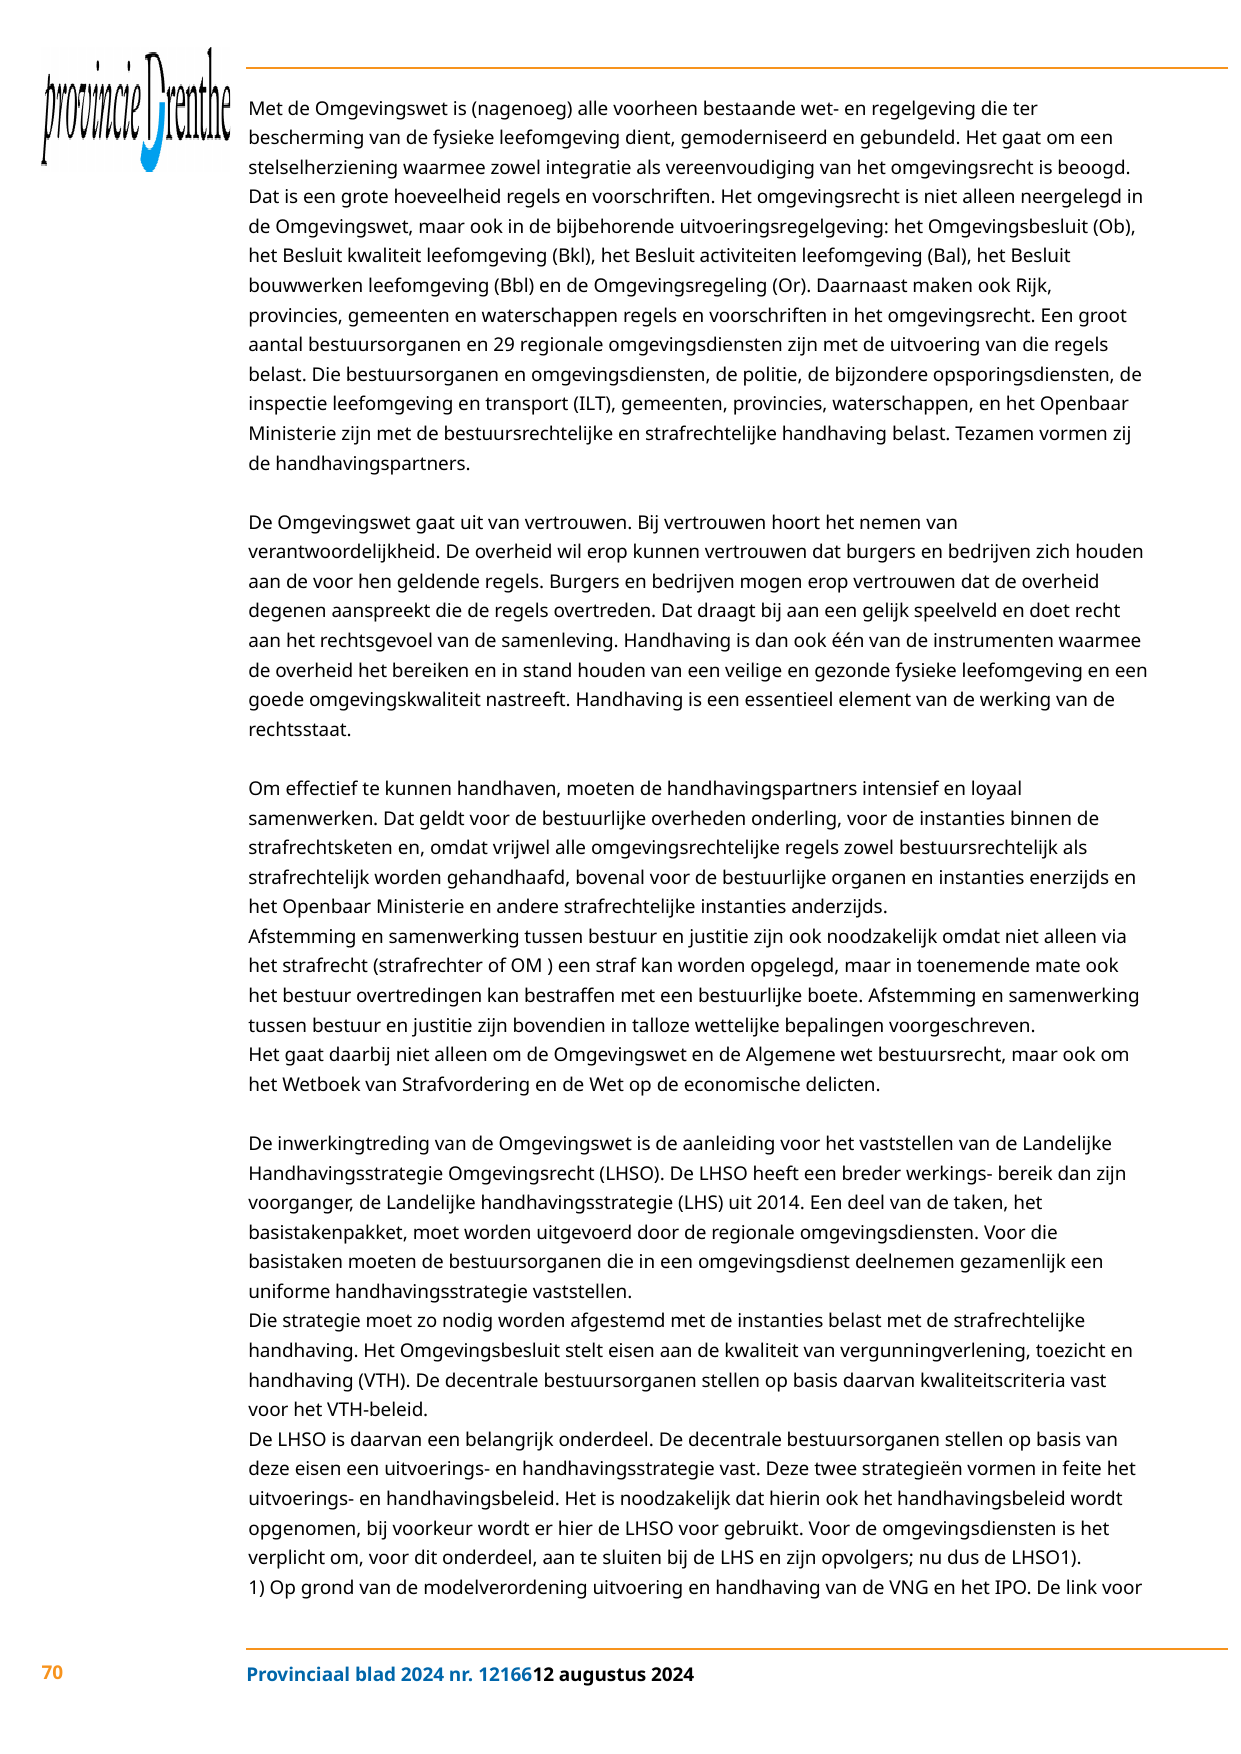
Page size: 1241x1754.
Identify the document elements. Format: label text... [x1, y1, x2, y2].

text Om effectief te kunnen handhaven, moeten de handhavingspartners intensief en loyaal samenwerken. Dat geldt voor de bestuurlijke overheden onderling, voor de instanties binnen de strafrechtsketen en, omdat vrijwel alle omgevingsrechtelijke regels zowel bestuursrechtelijk als strafrechtelijk worden gehandhaafd, bovenal voor de bestuurlijke organen en instanties enerzijds en het Openbaar Ministerie en andere strafrechtelijke instanties anderzijds. [248, 775, 1152, 919]
text Het gaat daarbij niet alleen om de Omgevingswet en de Algemene wet bestuursrecht, maar ook om het Wetboek van Strafvordering en de Wet op de economische delicten. [248, 1041, 1152, 1097]
text De Omgevingswet gaat uit van vertrouwen. Bij vertrouwen hoort het nemen van verantwoordelijkheid. De overheid wil erop kunnen vertrouwen dat burgers en bedrijven zich houden aan de voor hen geldende regels. Burgers en bedrijven mogen erop vertrouwen dat de overheid degenen aanspreekt die de regels overtreden. Dat draagt bij aan een gelijk speelveld en doet recht aan het rechtsgevoel van de samenleving. Handhaving is dan ook één van de instrumenten waarmee de overheid het bereiken en in stand houden van een veilige en gezonde fysieke leefomgeving en een goede omgevingskwaliteit nastreeft. Handhaving is een essentieel element van de werking van de rechtsstaat. [248, 509, 1152, 742]
text Afstemming en samenwerking tussen bestuur en justitie zijn ook noodzakelijk omdat niet alleen via het strafrecht (strafrechter of OM ) een straf kan worden opgelegd, maar in toenemende mate ook het bestuur overtredingen kan bestraffen met een bestuurlijke boete. Afstemming en samenwerking tussen bestuur en justitie zijn bovendien in talloze wettelijke bepalingen voorgeschreven. [248, 923, 1152, 1038]
text De LHSO is daarvan een belangrijk onderdeel. De decentrale bestuursorganen stellen op basis van deze eisen een uitvoerings- en handhavingsstrategie vast. Deze twee strategieën vormen in feite het uitvoerings- en handhavingsbeleid. Het is noodzakelijk dat hierin ook het handhavingsbeleid wordt opgenomen, bij voorkeur wordt er hier de LHSO voor gebruikt. Voor de omgevingsdiensten is het verplicht om, voor dit onderdeel, aan te sluiten bij de LHS en zijn opvolgers; nu dus de LHSO1). [248, 1426, 1152, 1570]
picture [41, 47, 231, 172]
text De inwerkingtreding van de Omgevingswet is de aanleiding voor het vaststellen van de Landelijke Handhavingsstrategie Omgevingsrecht (LHSO). De LHSO heeft een breder werkings- bereik dan zijn voorganger, de Landelijke handhavingsstrategie (LHS) uit 2014. Een deel van de taken, het basistakenpakket, moet worden uitgevoerd door de regionale omgevingsdiensten. Voor die basistaken moeten de bestuursorganen die in een omgevingsdienst deelnemen gezamenlijk een uniforme handhavingsstrategie vaststellen. [248, 1130, 1152, 1304]
text 1) Op grond van de modelverordening uitvoering en handhaving van de VNG en het IPO. De link voor [248, 1574, 1152, 1600]
text Dat is een grote hoeveelheid regels en voorschriften. Het omgevingsrecht is niet alleen neergelegd in de Omgevingswet, maar ook in de bijbehorende uitvoeringsregelgeving: het Omgevingsbesluit (Ob), het Besluit kwaliteit leefomgeving (Bkl), het Besluit activiteiten leefomgeving (Bal), het Besluit bouwwerken leefomgeving (Bbl) en de Omgevingsregeling (Or). Daarnaast maken ook Rijk, provincies, gemeenten en waterschappen regels en voorschriften in het omgevingsrecht. Een groot aantal bestuursorganen en 29 regionale omgevingsdiensten zijn met de uitvoering van die regels belast. Die bestuursorganen en omgevingsdiensten, de politie, de bijzondere opsporingsdiensten, de inspectie leefomgeving en transport (ILT), gemeenten, provincies, waterschappen, en het Openbaar Ministerie zijn met de bestuursrechtelijke en strafrechtelijke handhaving belast. Tezamen vormen zij de handhavingspartners. [248, 183, 1152, 476]
text Met de Omgevingswet is (nagenoeg) alle voorheen bestaande wet- en regelgeving die ter bescherming van de fysieke leefomgeving dient, gemoderniseerd en gebundeld. Het gaat om een stelselherziening waarmee zowel integratie als vereenvoudiging van het omgevingsrecht is beoogd. [248, 95, 1152, 180]
text Die strategie moet zo nodig worden afgestemd met de instanties belast met de strafrechtelijke handhaving. Het Omgevingsbesluit stelt eisen aan de kwaliteit van vergunningverlening, toezicht en handhaving (VTH). De decentrale bestuursorganen stellen op basis daarvan kwaliteitscriteria vast voor het VTH-beleid. [248, 1308, 1152, 1422]
